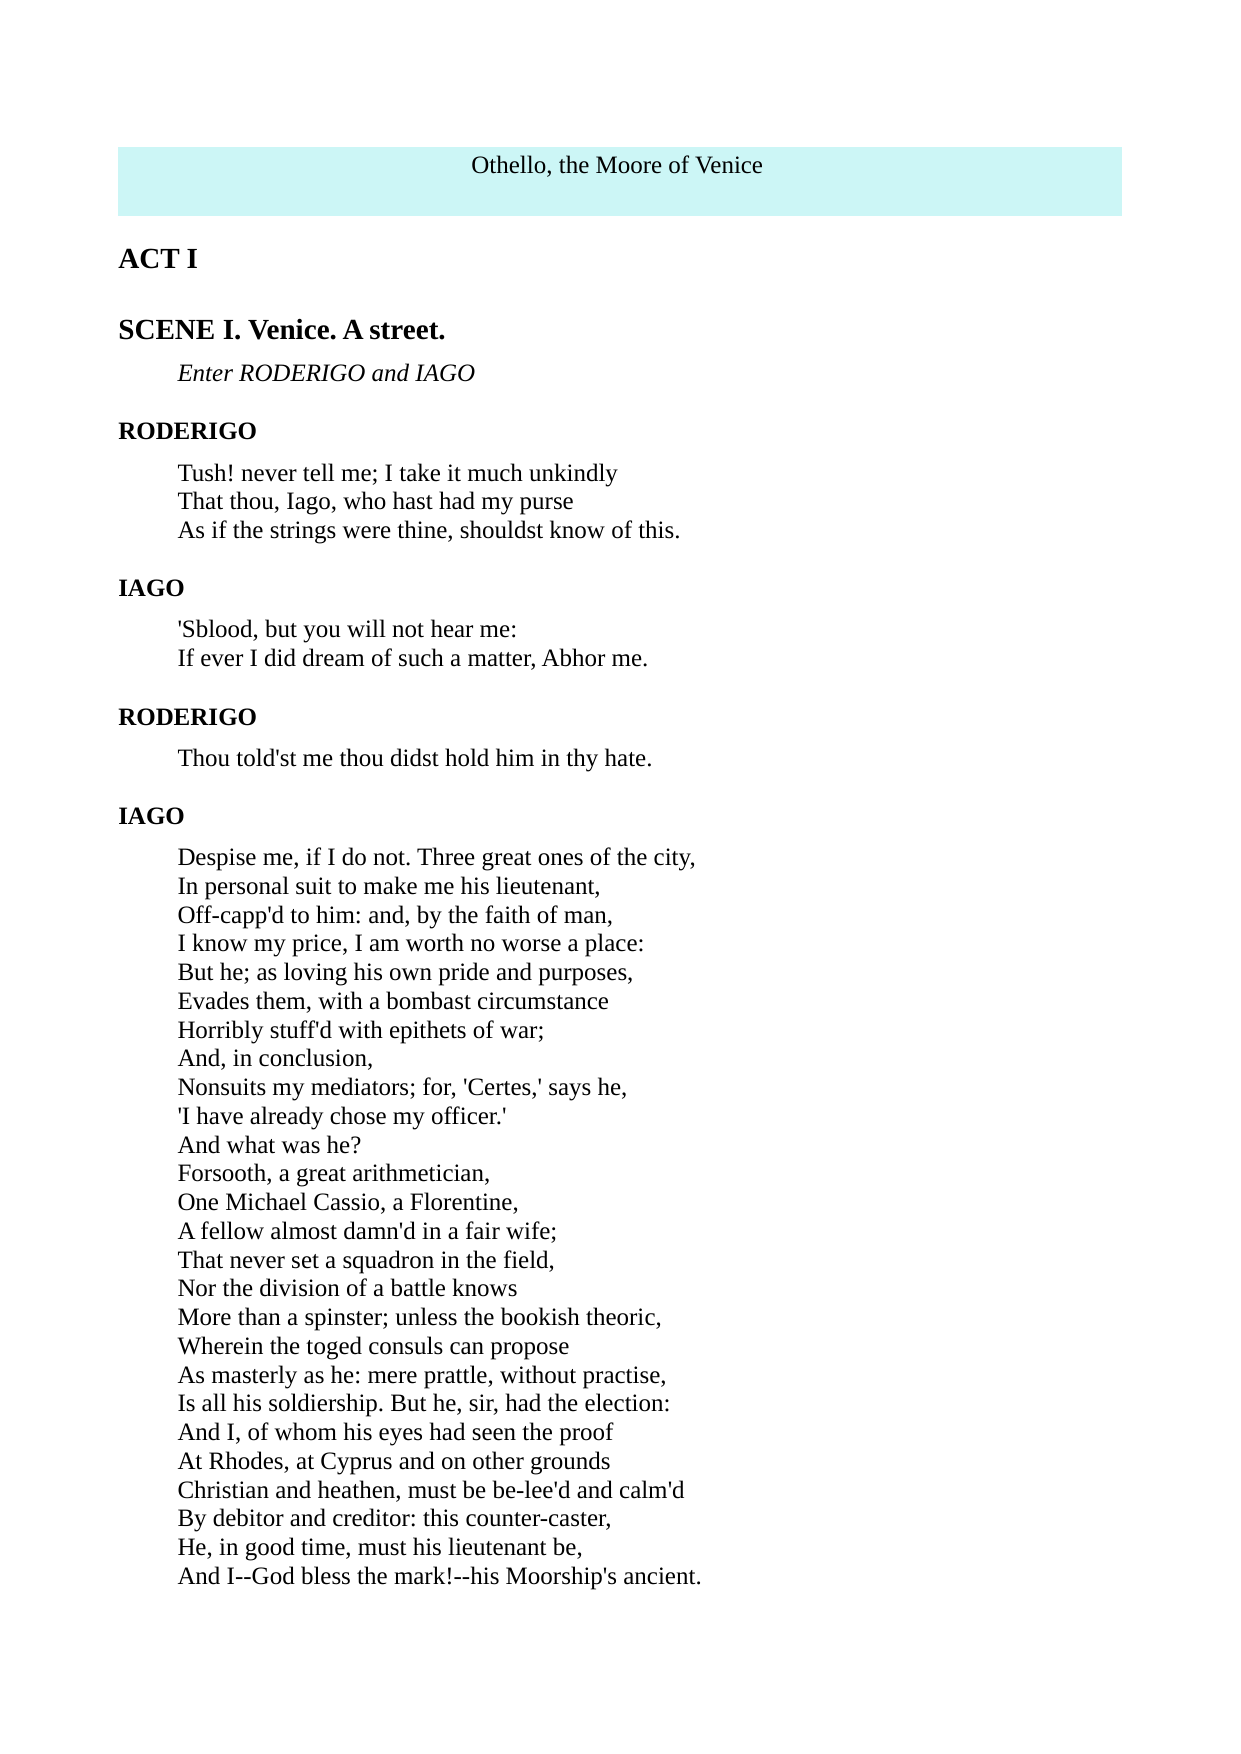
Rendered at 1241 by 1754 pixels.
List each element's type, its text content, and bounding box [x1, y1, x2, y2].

text RODERIGO [118, 416, 1122, 445]
text 'Sblood, but you will not hear me: If ever I did dream of such a matter, Abhor me. [177, 614, 1063, 672]
text IAGO [118, 573, 1122, 602]
subtitle SCENE I. Venice. A street. [118, 312, 1122, 346]
text IAGO [118, 801, 1122, 830]
table_header Othello, the Moore of Venice [118, 147, 1122, 181]
subtitle ACT I [118, 241, 1122, 274]
text Enter RODERIGO and IAGO [177, 358, 1063, 387]
text Despise me, if I do not. Three great ones of the city, In personal suit to make me his lieutenant, Off-capp'd to him: and, by the faith of man, I know my price, I am worth no worse a place: But he; as loving his own pride and purposes, Evades them, with a bombast circumstance Horribly stuff'd with epithets of war; And, in conclusion, Nonsuits my mediators; for, 'Certes,' says he, 'I have already chose my officer.' And what was he? Forsooth, a great arithmetician, One Michael Cassio, a Florentine, A fellow almost damn'd in a fair wife; That never set a squadron in the field, Nor the division of a battle knows More than a spinster; unless the bookish theoric, Wherein the toged consuls can propose As masterly as he: mere prattle, without practise, Is all his soldiership. But he, sir, had the election: And I, of whom his eyes had seen the proof At Rhodes, at Cyprus and on other grounds Christian and heathen, must be be-lee'd and calm'd By debitor and creditor: this counter-caster, He, in good time, must his lieutenant be, And I--God bless the mark!--his Moorship's ancient. [177, 842, 1063, 1590]
text RODERIGO [118, 702, 1122, 730]
text Thou told'st me thou didst hold him in thy hate. [177, 743, 1063, 772]
text Tush! never tell me; I take it much unkindly That thou, Iago, who hast had my purse As if the strings were thine, shouldst know of this. [177, 458, 1063, 544]
table_cell [118, 181, 1122, 216]
